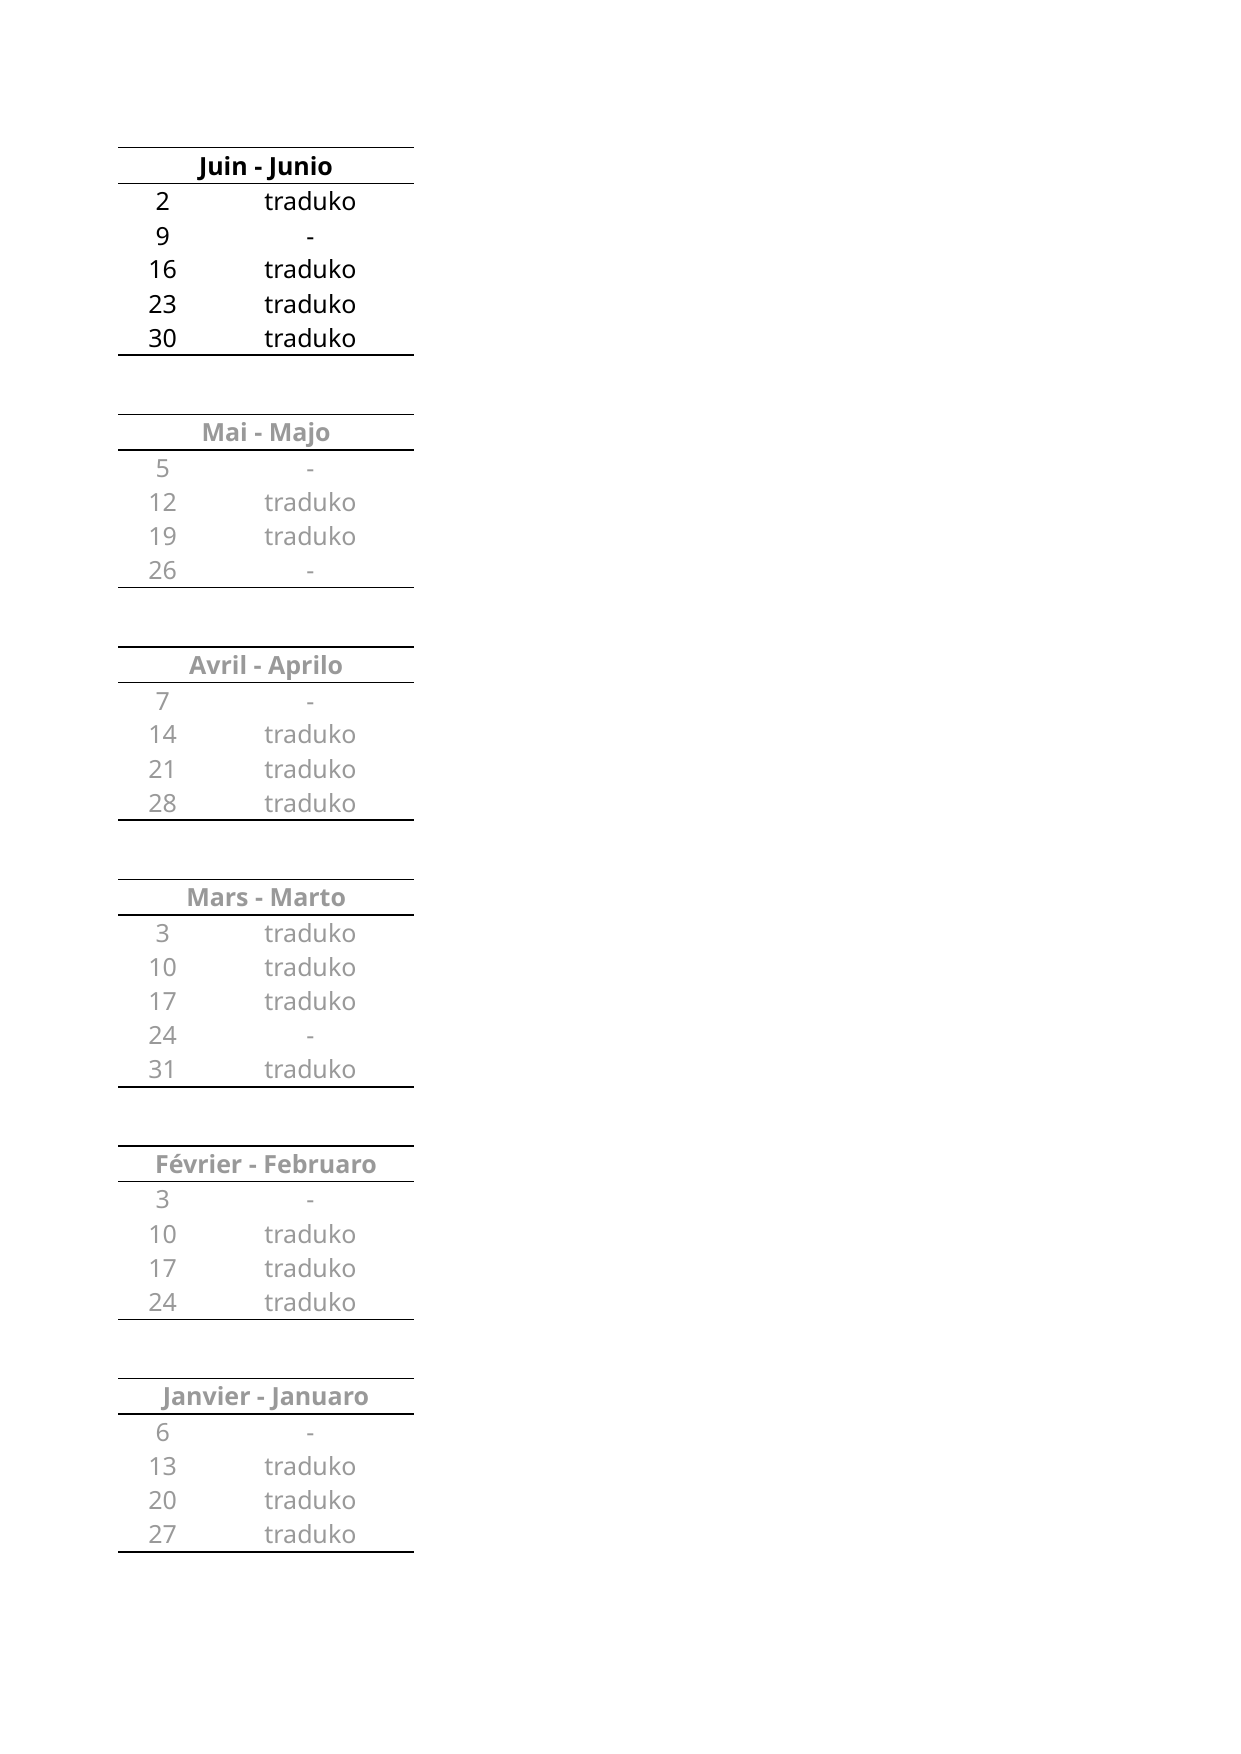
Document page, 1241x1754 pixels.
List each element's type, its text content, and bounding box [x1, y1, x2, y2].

table_cell 12 [118, 485, 207, 519]
table_cell 21 [118, 751, 207, 785]
table_cell traduko [207, 320, 414, 354]
table_cell 14 [118, 717, 207, 751]
table_header Janvier - Januaro [118, 1379, 414, 1413]
table_cell traduko [207, 916, 414, 950]
table_cell traduko [207, 286, 414, 320]
table_cell 9 [118, 218, 207, 252]
table_cell 26 [118, 553, 207, 587]
table_header Mai - Majo [118, 415, 414, 449]
table_cell 24 [118, 1284, 207, 1318]
table_cell - [207, 1415, 414, 1449]
table_header Mars - Marto [118, 880, 414, 914]
table_cell 7 [118, 683, 207, 717]
table_cell traduko [207, 519, 414, 553]
table_cell traduko [207, 785, 414, 819]
table_cell traduko [207, 1483, 414, 1517]
table_cell 20 [118, 1483, 207, 1517]
table_cell traduko [207, 184, 414, 218]
table_cell 2 [118, 184, 207, 218]
table_cell 3 [118, 916, 207, 950]
table_cell traduko [207, 717, 414, 751]
table_cell 10 [118, 1216, 207, 1250]
table_cell traduko [207, 1284, 414, 1318]
table_cell traduko [207, 751, 414, 785]
table_cell traduko [207, 1517, 414, 1551]
table_header Avril - Aprilo [118, 648, 414, 682]
table_header Février - Februaro [118, 1147, 414, 1181]
table_cell 31 [118, 1052, 207, 1086]
table_cell traduko [207, 1250, 414, 1284]
table_cell 30 [118, 320, 207, 354]
table_cell traduko [207, 1052, 414, 1086]
table_cell 5 [118, 451, 207, 485]
table_cell 23 [118, 286, 207, 320]
table_cell traduko [207, 950, 414, 984]
table_cell - [207, 451, 414, 485]
table_cell 3 [118, 1182, 207, 1216]
table_cell 16 [118, 252, 207, 286]
table_cell traduko [207, 485, 414, 519]
table_cell - [207, 1018, 414, 1052]
table_header Juin - Junio [118, 148, 414, 182]
table_cell 19 [118, 519, 207, 553]
table_cell 6 [118, 1415, 207, 1449]
table_cell - [207, 218, 414, 252]
table_cell - [207, 553, 414, 587]
table_cell traduko [207, 252, 414, 286]
table_cell - [207, 683, 414, 717]
table_cell 17 [118, 1250, 207, 1284]
table_cell 17 [118, 984, 207, 1018]
table_cell - [207, 1182, 414, 1216]
table_cell traduko [207, 1449, 414, 1483]
table_cell 24 [118, 1018, 207, 1052]
table_cell 13 [118, 1449, 207, 1483]
table_cell 28 [118, 785, 207, 819]
table_cell traduko [207, 984, 414, 1018]
table_cell 10 [118, 950, 207, 984]
table_cell traduko [207, 1216, 414, 1250]
table_cell 27 [118, 1517, 207, 1551]
